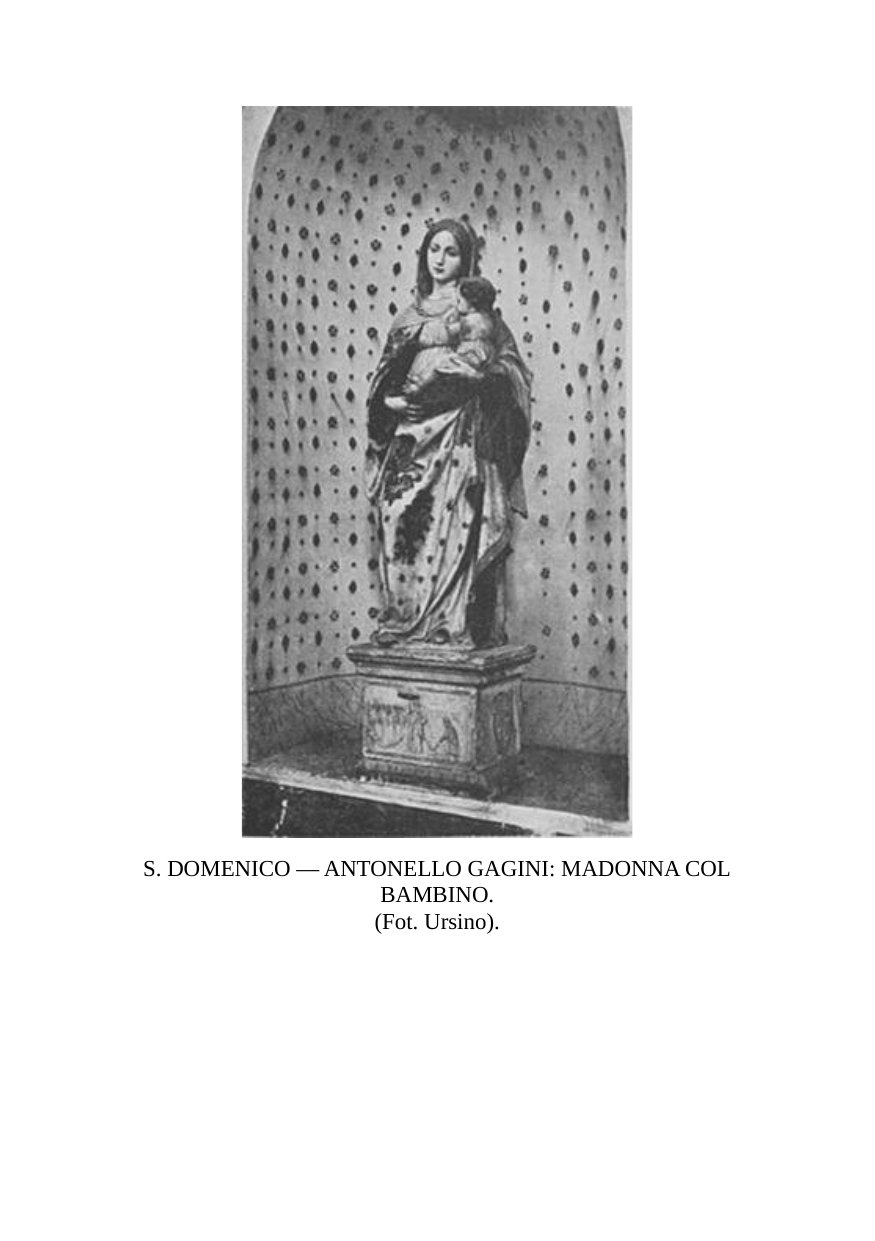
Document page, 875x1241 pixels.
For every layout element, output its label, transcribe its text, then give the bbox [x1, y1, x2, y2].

text S. DOMENICO ― ANTONELLO GAGINI: MADONNA COL BAMBINO. (Fot. Ursino). [106, 855, 768, 934]
picture [241, 106, 633, 838]
